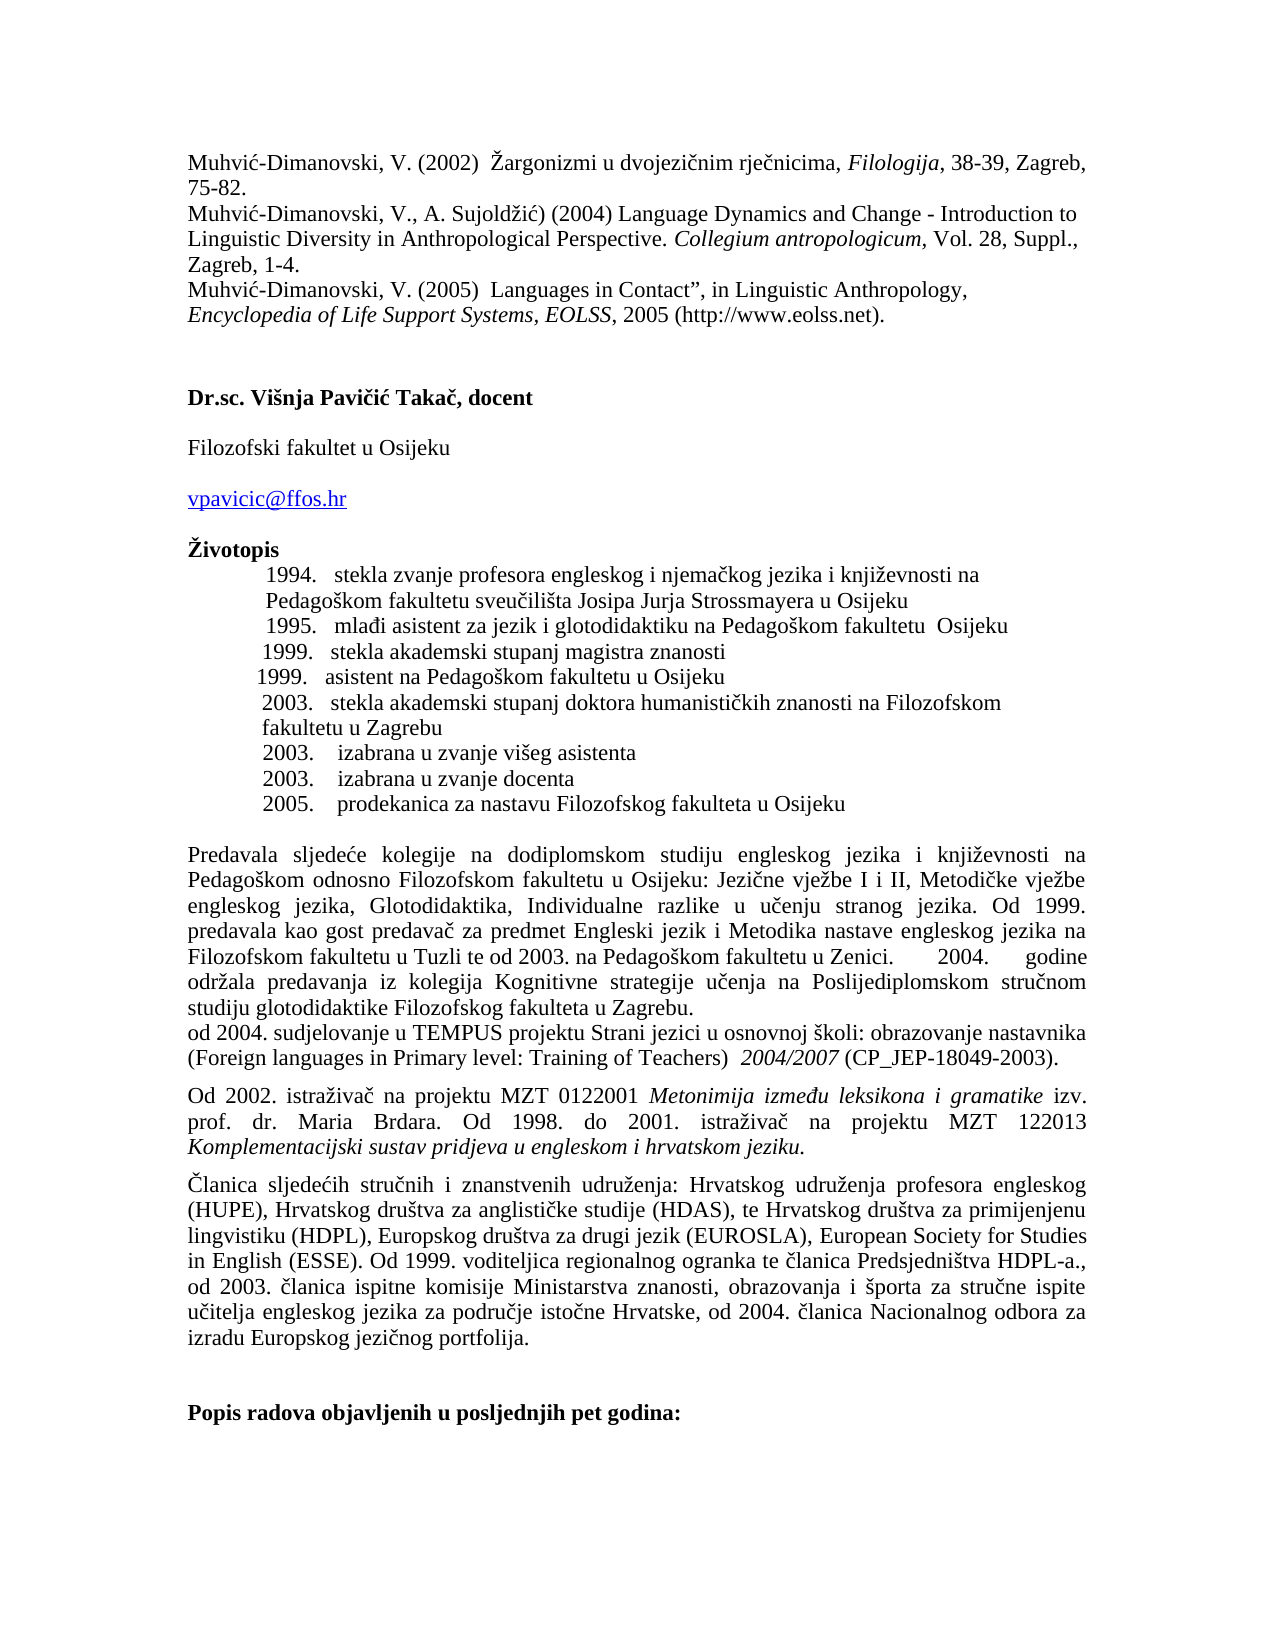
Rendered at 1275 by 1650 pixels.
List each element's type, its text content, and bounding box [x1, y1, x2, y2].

text Dr.sc. Višnja Pavičić Takač, docent [187, 384, 1087, 410]
text Filozofski fakultet u Osijeku [187, 435, 1087, 461]
text Muhvić-Dimanovski, V. (2005) Languages in Contact”, in Linguistic Anthropology, Encyclopedia of Life Support Systems, EOLSS, 2005 (http://www.eolss.net). [187, 277, 1087, 328]
text Popis radova objavljenih u posljednjih pet godina: [187, 1400, 1087, 1426]
text Muhvić-Dimanovski, V. (2002) Žargonizmi u dvojezičnim rječnicima, Filologija, 38-39, Zagreb, 75-82. [187, 150, 1087, 201]
text Predavala sljedeće kolegije na dodiplomskom studiju engleskog jezika i književnosti na Pedagoškom odnosno Filozofskom fakultetu u Osijeku: Jezične vježbe I i II, Metodičke vježbe engleskog jezika, Glotodidaktika, Individualne razlike u učenju stranog jezika. Od 1999. predavala kao gost predavač za predmet Engleski jezik i Metodika nastave engleskog jezika na Filozofskom fakultetu u Tuzli te od 2003. na Pedagoškom fakultetu u Zenici. 2004. godine održala predavanja iz kolegija Kognitivne strategije učenja na Poslijediplomskom stručnom studiju glotodidaktike Filozofskog fakulteta u Zagrebu. [187, 842, 1087, 1020]
list izabrana u zvanje docenta [262, 766, 1087, 791]
text Članica sljedećih stručnih i znanstvenih udruženja: Hrvatskog udruženja profesora engleskog (HUPE), Hrvatskog društva za anglističke studije (HDAS), te Hrvatskog društva za primijenjenu lingvistiku (HDPL), Europskog društva za drugi jezik (EUROSLA), European Society for Studies in English (ESSE). Od 1999. voditeljica regionalnog ogranka te članica Predsjedništva HDPL-a., od 2003. članica ispitne komisije Ministarstva znanosti, obrazovanja i športa za stručne ispite učitelja engleskog jezika za područje istočne Hrvatske, od 2004. članica Nacionalnog odbora za izradu Europskog jezičnog portfolija. [187, 1172, 1087, 1350]
text od 2004. sudjelovanje u TEMPUS projektu Strani jezici u osnovnoj školi: obrazovanje nastavnika (Foreign languages in Primary level: Training of Teachers) 2004/2007 (CP_JEP-18049-2003). [187, 1020, 1087, 1071]
text 1999. stekla akademski stupanj magistra znanosti [187, 639, 1087, 664]
text Životopis [187, 537, 1087, 562]
text 1999. asistent na Pedagoškom fakultetu u Osijeku [187, 664, 1087, 689]
text 2003. stekla akademski stupanj doktora humanističkih znanosti na Filozofskom [187, 689, 1087, 715]
text vpavicic@ffos.hr [187, 486, 1087, 512]
list izabrana u zvanje višeg asistenta [262, 740, 1087, 766]
text 2005. prodekanica za nastavu Filozofskog fakulteta u Osijeku [262, 791, 1087, 817]
text 1994. stekla zvanje profesora engleskog i njemačkog jezika i književnosti na Pedagoškom fakultetu sveučilišta Josipa Jurja Strossmayera u Osijeku [265, 562, 1087, 613]
text fakultetu u Zagrebu [187, 715, 1087, 740]
text Od 2002. istraživač na projektu MZT 0122001 Metonimija između leksikona i gramatike izv. prof. dr. Maria Brdara. Od 1998. do 2001. istraživač na projektu MZT 122013 Komplementacijski sustav pridjeva u engleskom i hrvatskom jeziku. [187, 1083, 1087, 1159]
text 1995. mlađi asistent za jezik i glotodidaktiku na Pedagoškom fakultetu Osijeku [265, 613, 1087, 639]
text Muhvić-Dimanovski, V., A. Sujoldžić) (2004) Language Dynamics and Change - Introduction to Linguistic Diversity in Anthropological Perspective. Collegium antropologicum, Vol. 28, Suppl., Zagreb, 1-4. [187, 201, 1087, 277]
